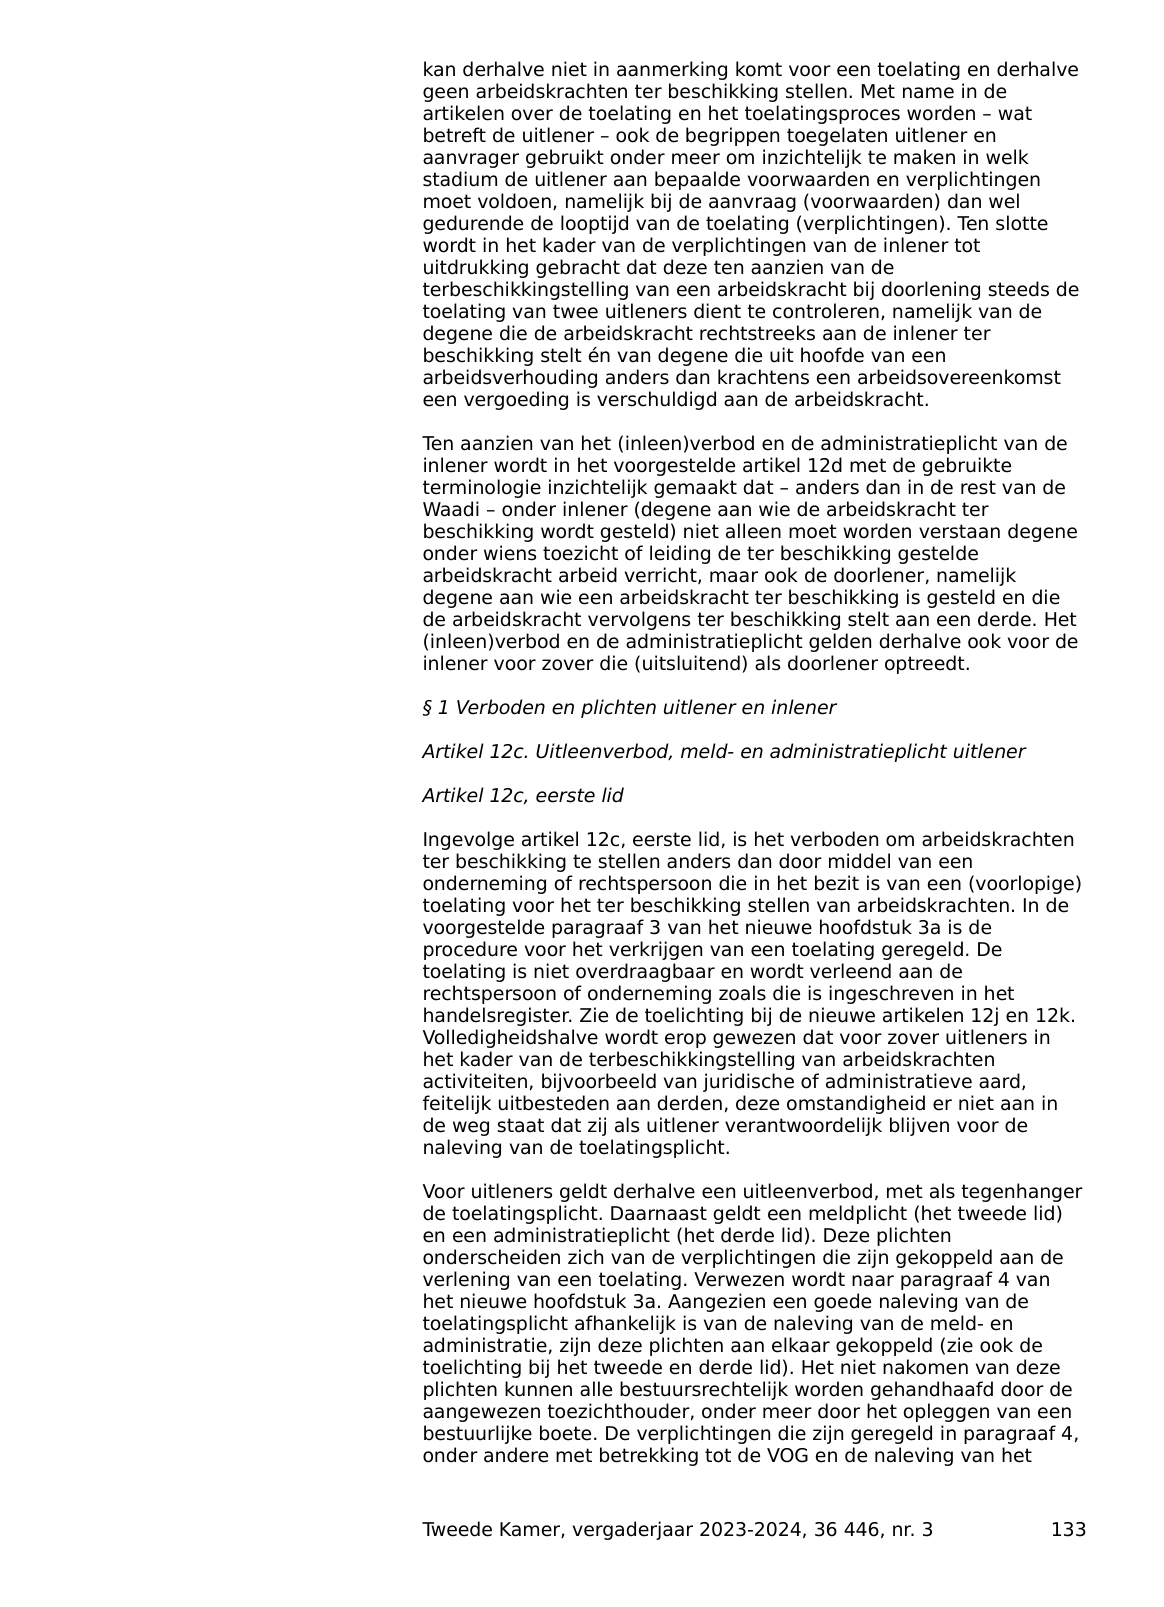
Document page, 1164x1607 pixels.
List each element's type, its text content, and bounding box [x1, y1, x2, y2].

subtitle Artikel 12c. Uitleenverbod, meld- en administratieplicht uitlener [422, 741, 1087, 763]
text Voor uitleners geldt derhalve een uitleenverbod, met als tegenhanger de toelatingsplicht. Daarnaast geldt een meldplicht (het tweede lid) en een administratieplicht (het derde lid). Deze plichten onderscheiden zich van de verplichtingen die zijn gekoppeld aan de verlening van een toelating. Verwezen wordt naar paragraaf 4 van het nieuwe hoofdstuk 3a. Aangezien een goede naleving van de toelatingsplicht afhankelijk is van de naleving van de meld- en administratie, zijn deze plichten aan elkaar gekoppeld (zie ook de toelichting bij het tweede en derde lid). Het niet nakomen van deze plichten kunnen alle bestuursrechtelijk worden gehandhaafd door de aangewezen toezichthouder, onder meer door het opleggen van een bestuurlijke boete. De verplichtingen die zijn geregeld in paragraaf 4, onder andere met betrekking tot de VOG en de naleving van het [422, 1181, 1087, 1467]
text kan derhalve niet in aanmerking komt voor een toelating en derhalve geen arbeidskrachten ter beschikking stellen. Met name in de artikelen over de toelating en het toelatingsproces worden – wat betreft de uitlener – ook de begrippen toegelaten uitlener en aanvrager gebruikt onder meer om inzichtelijk te maken in welk stadium de uitlener aan bepaalde voorwaarden en verplichtingen moet voldoen, namelijk bij de aanvraag (voorwaarden) dan wel gedurende de looptijd van de toelating (verplichtingen). Ten slotte wordt in het kader van de verplichtingen van de inlener tot uitdrukking gebracht dat deze ten aanzien van de terbeschikkingstelling van een arbeidskracht bij doorlening steeds de toelating van twee uitleners dient te controleren, namelijk van de degene die de arbeidskracht rechtstreeks aan de inlener ter beschikking stelt én van degene die uit hoofde van een arbeidsverhouding anders dan krachtens een arbeidsovereenkomst een vergoeding is verschuldigd aan de arbeidskracht. [422, 59, 1087, 411]
subtitle § 1 Verboden en plichten uitlener en inlener [422, 697, 1087, 719]
text Ten aanzien van het (inleen)verbod en de administratieplicht van de inlener wordt in het voorgestelde artikel 12d met de gebruikte terminologie inzichtelijk gemaakt dat – anders dan in de rest van de Waadi – onder inlener (degene aan wie de arbeidskracht ter beschikking wordt gesteld) niet alleen moet worden verstaan degene onder wiens toezicht of leiding de ter beschikking gestelde arbeidskracht arbeid verricht, maar ook de doorlener, namelijk degene aan wie een arbeidskracht ter beschikking is gesteld en die de arbeidskracht vervolgens ter beschikking stelt aan een derde. Het (inleen)verbod en de administratieplicht gelden derhalve ook voor de inlener voor zover die (uitsluitend) als doorlener optreedt. [422, 433, 1087, 675]
subtitle Artikel 12c, eerste lid [422, 785, 1087, 807]
text Ingevolge artikel 12c, eerste lid, is het verboden om arbeidskrachten ter beschikking te stellen anders dan door middel van een onderneming of rechtspersoon die in het bezit is van een (voorlopige) toelating voor het ter beschikking stellen van arbeidskrachten. In de voorgestelde paragraaf 3 van het nieuwe hoofdstuk 3a is de procedure voor het verkrijgen van een toelating geregeld. De toelating is niet overdraagbaar en wordt verleend aan de rechtspersoon of onderneming zoals die is ingeschreven in het handelsregister. Zie de toelichting bij de nieuwe artikelen 12j en 12k. Volledigheidshalve wordt erop gewezen dat voor zover uitleners in het kader van de terbeschikkingstelling van arbeidskrachten activiteiten, bijvoorbeeld van juridische of administratieve aard, feitelijk uitbesteden aan derden, deze omstandigheid er niet aan in de weg staat dat zij als uitlener verantwoordelijk blijven voor de naleving van de toelatingsplicht. [422, 829, 1087, 1159]
